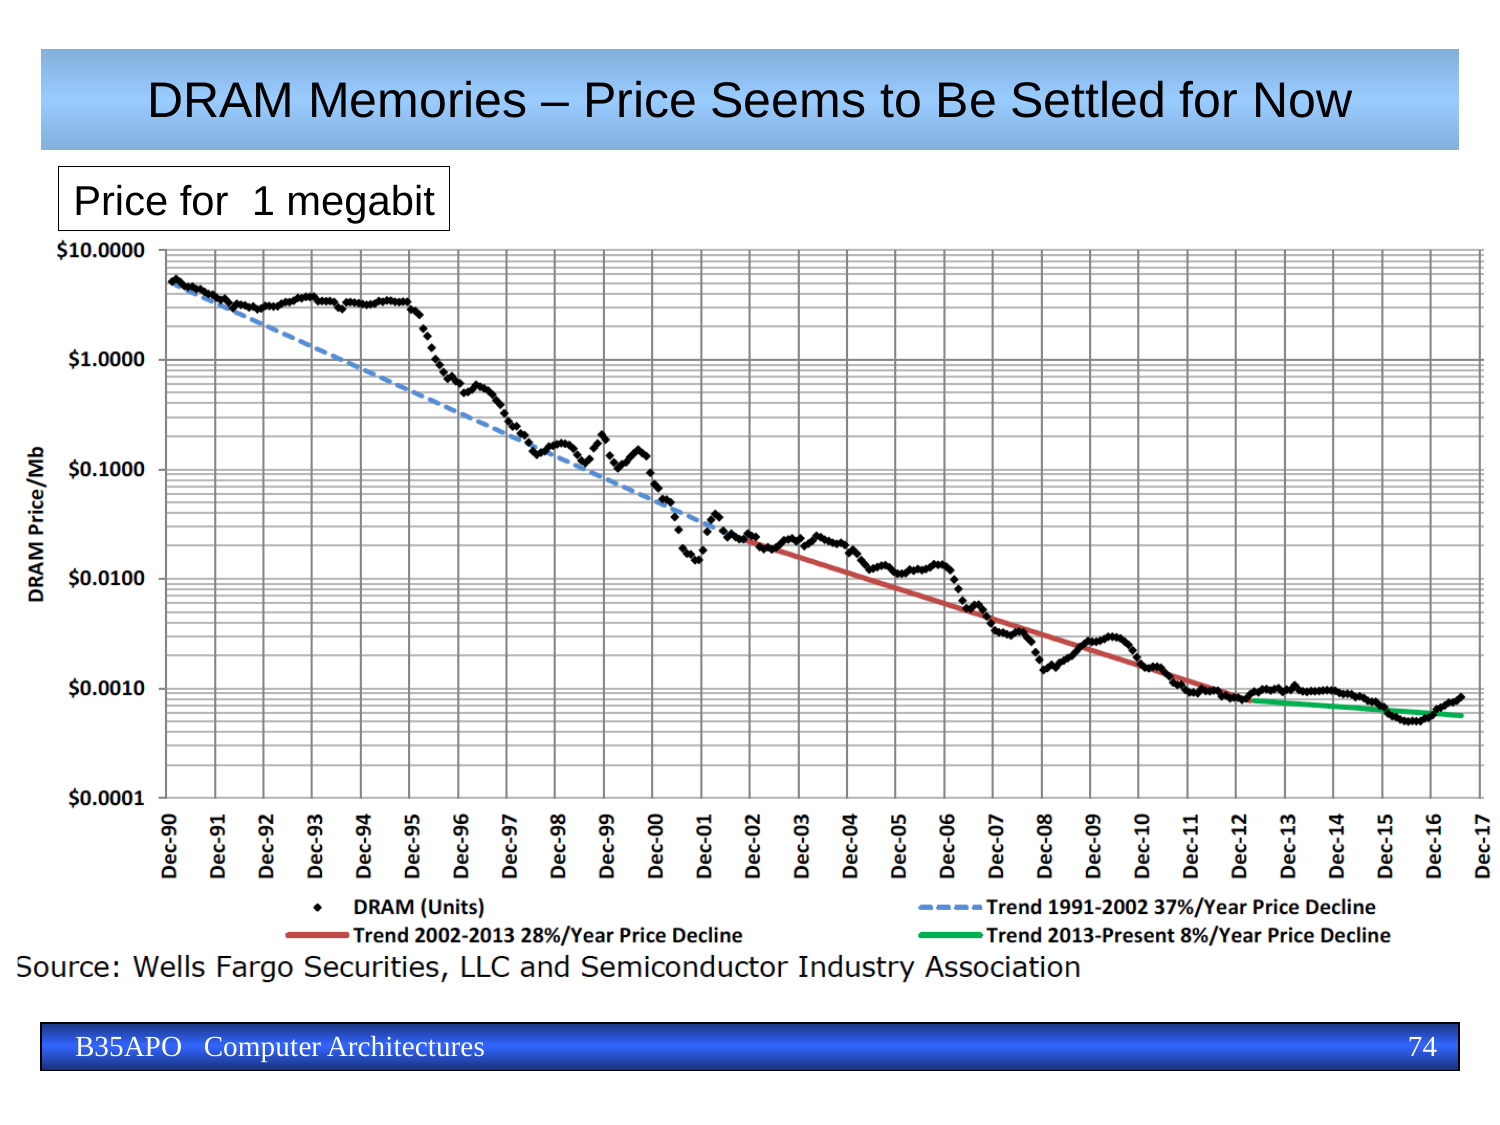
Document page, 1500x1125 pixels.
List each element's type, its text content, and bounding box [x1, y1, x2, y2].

picture [17, 231, 1495, 1000]
title DRAM Memories – Price Seems to Be Settled for Now [41, 49, 1459, 150]
text_box Price for 1 megabit [58, 166, 450, 231]
